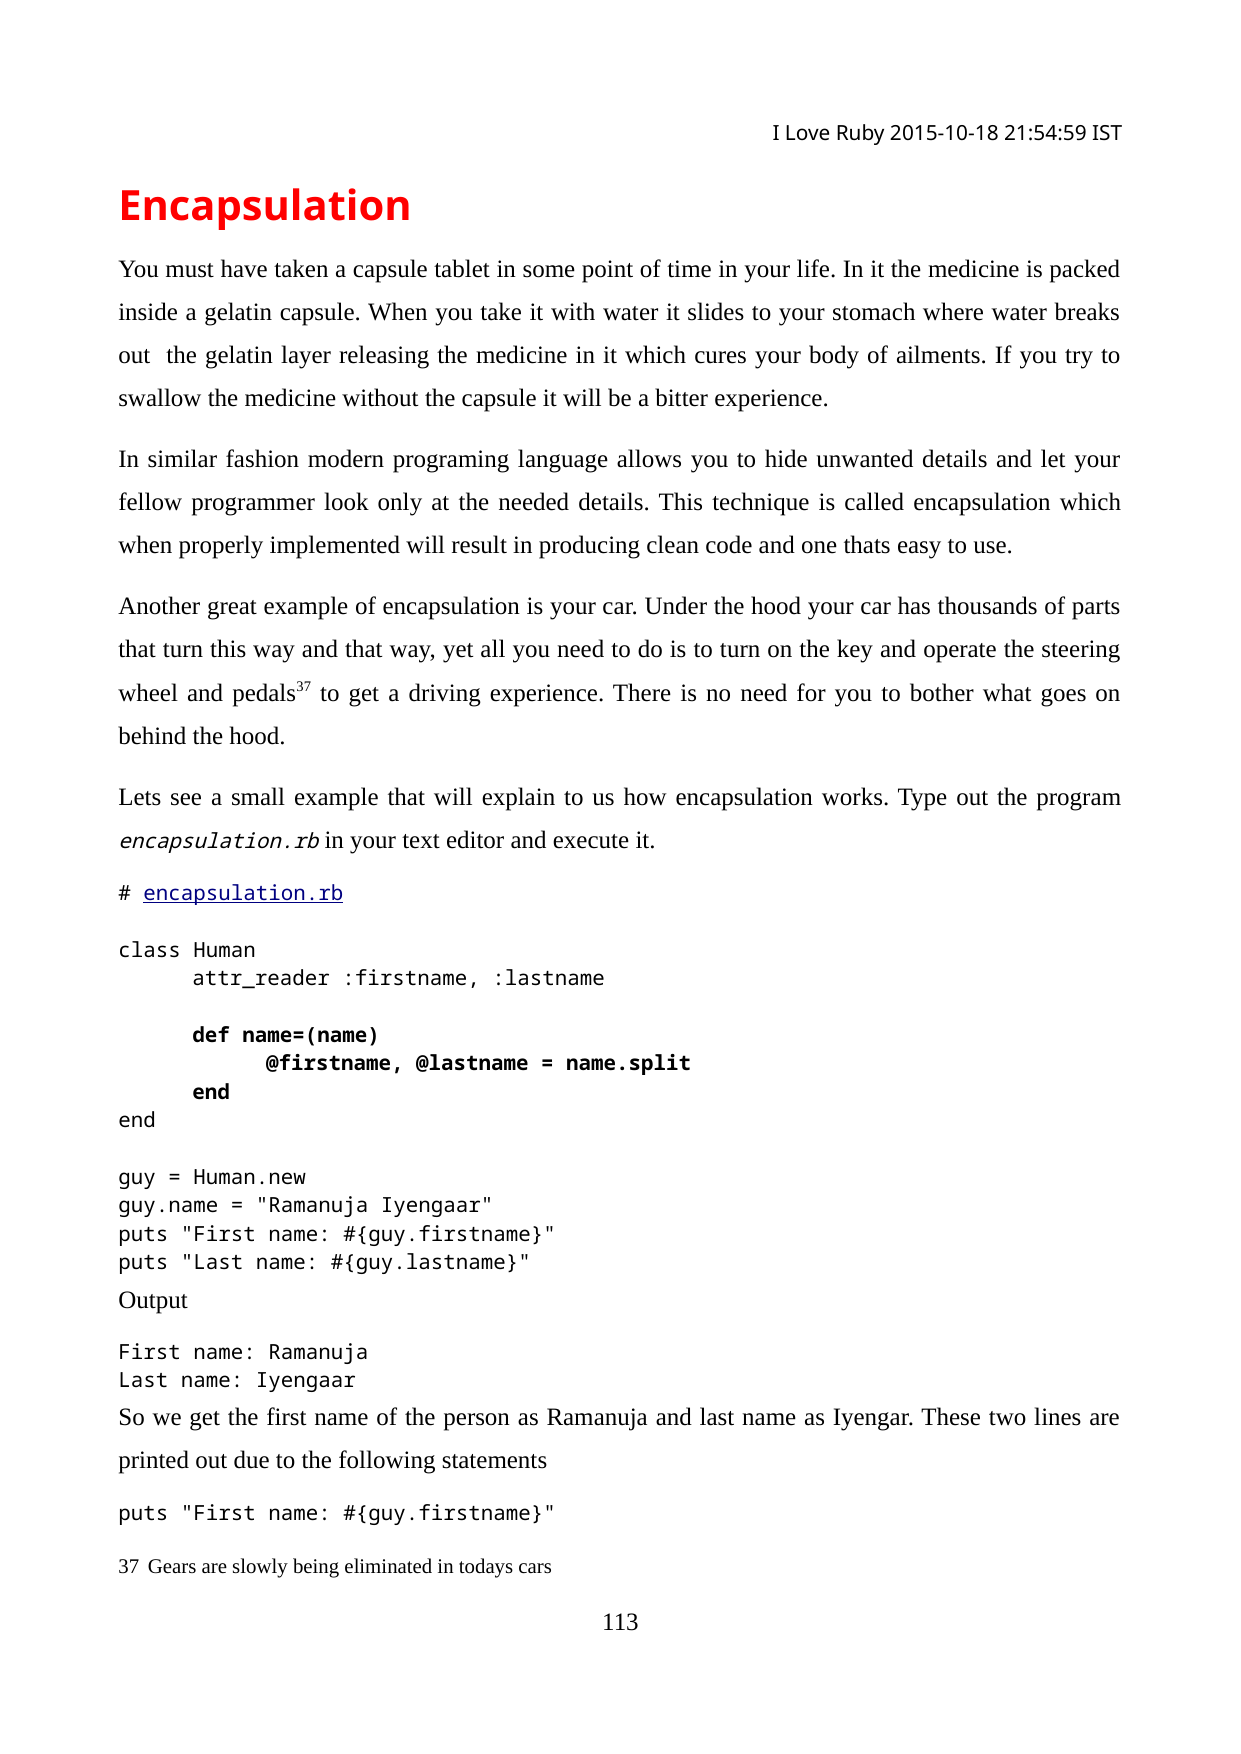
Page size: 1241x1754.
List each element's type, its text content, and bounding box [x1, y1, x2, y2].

text Lets see a small example that will explain to us how encapsulation works. Type out the program encapsulation.rb in your text editor and execute it. [118, 782, 1122, 854]
text In similar fashion modern programing language allows you to hide unwanted details and let your fellow programmer look only at the needed details. This technique is called encapsulation which when properly implemented will result in producing clean code and one thats easy to use. [118, 444, 1122, 559]
text First name: Ramanuja [118, 1337, 1122, 1365]
text puts "First name: #{guy.firstname}" [118, 1219, 1122, 1247]
text Output [118, 1285, 1122, 1313]
text puts "First name: #{guy.firstname}" [118, 1498, 1122, 1526]
text puts "Last name: #{guy.lastname}" [118, 1247, 1122, 1276]
text attr_reader :firstname, :lastname [118, 963, 1122, 992]
text Last name: Iyengaar [118, 1365, 1122, 1394]
text # encapsulation.rb [118, 878, 1122, 906]
text def name=(name) [118, 1020, 1122, 1048]
text You must have taken a capsule tablet in some point of time in your life. In it the medicine is packed inside a gelatin capsule. When you take it with water it slides to your stomach where water breaks out the gelatin layer releasing the medicine in it which cures your body of ailments. If you try to swallow the medicine without the capsule it will be a bitter experience. [118, 254, 1122, 412]
text class Human [118, 935, 1122, 963]
text end [118, 1105, 1122, 1134]
text guy = Human.new [118, 1162, 1122, 1191]
text Another great example of encapsulation is your car. Under the hood your car has thousands of parts that turn this way and that way, yet all you need to do is to turn on the key and operate the steering wheel and pedals to get a driving experience. There is no need for you to bother what goes on behind the hood. [118, 591, 1122, 749]
text @firstname, @lastname = name.split [118, 1048, 1122, 1077]
text end [118, 1077, 1122, 1105]
text Gears are slowly being eliminated in todays cars [118, 1553, 1122, 1578]
subtitle Encapsulation [118, 176, 1122, 233]
text So we get the first name of the person as Ramanuja and last name as Iyengar. These two lines are printed out due to the following statements [118, 1402, 1122, 1474]
text guy.name = "Ramanuja Iyengaar" [118, 1191, 1122, 1219]
